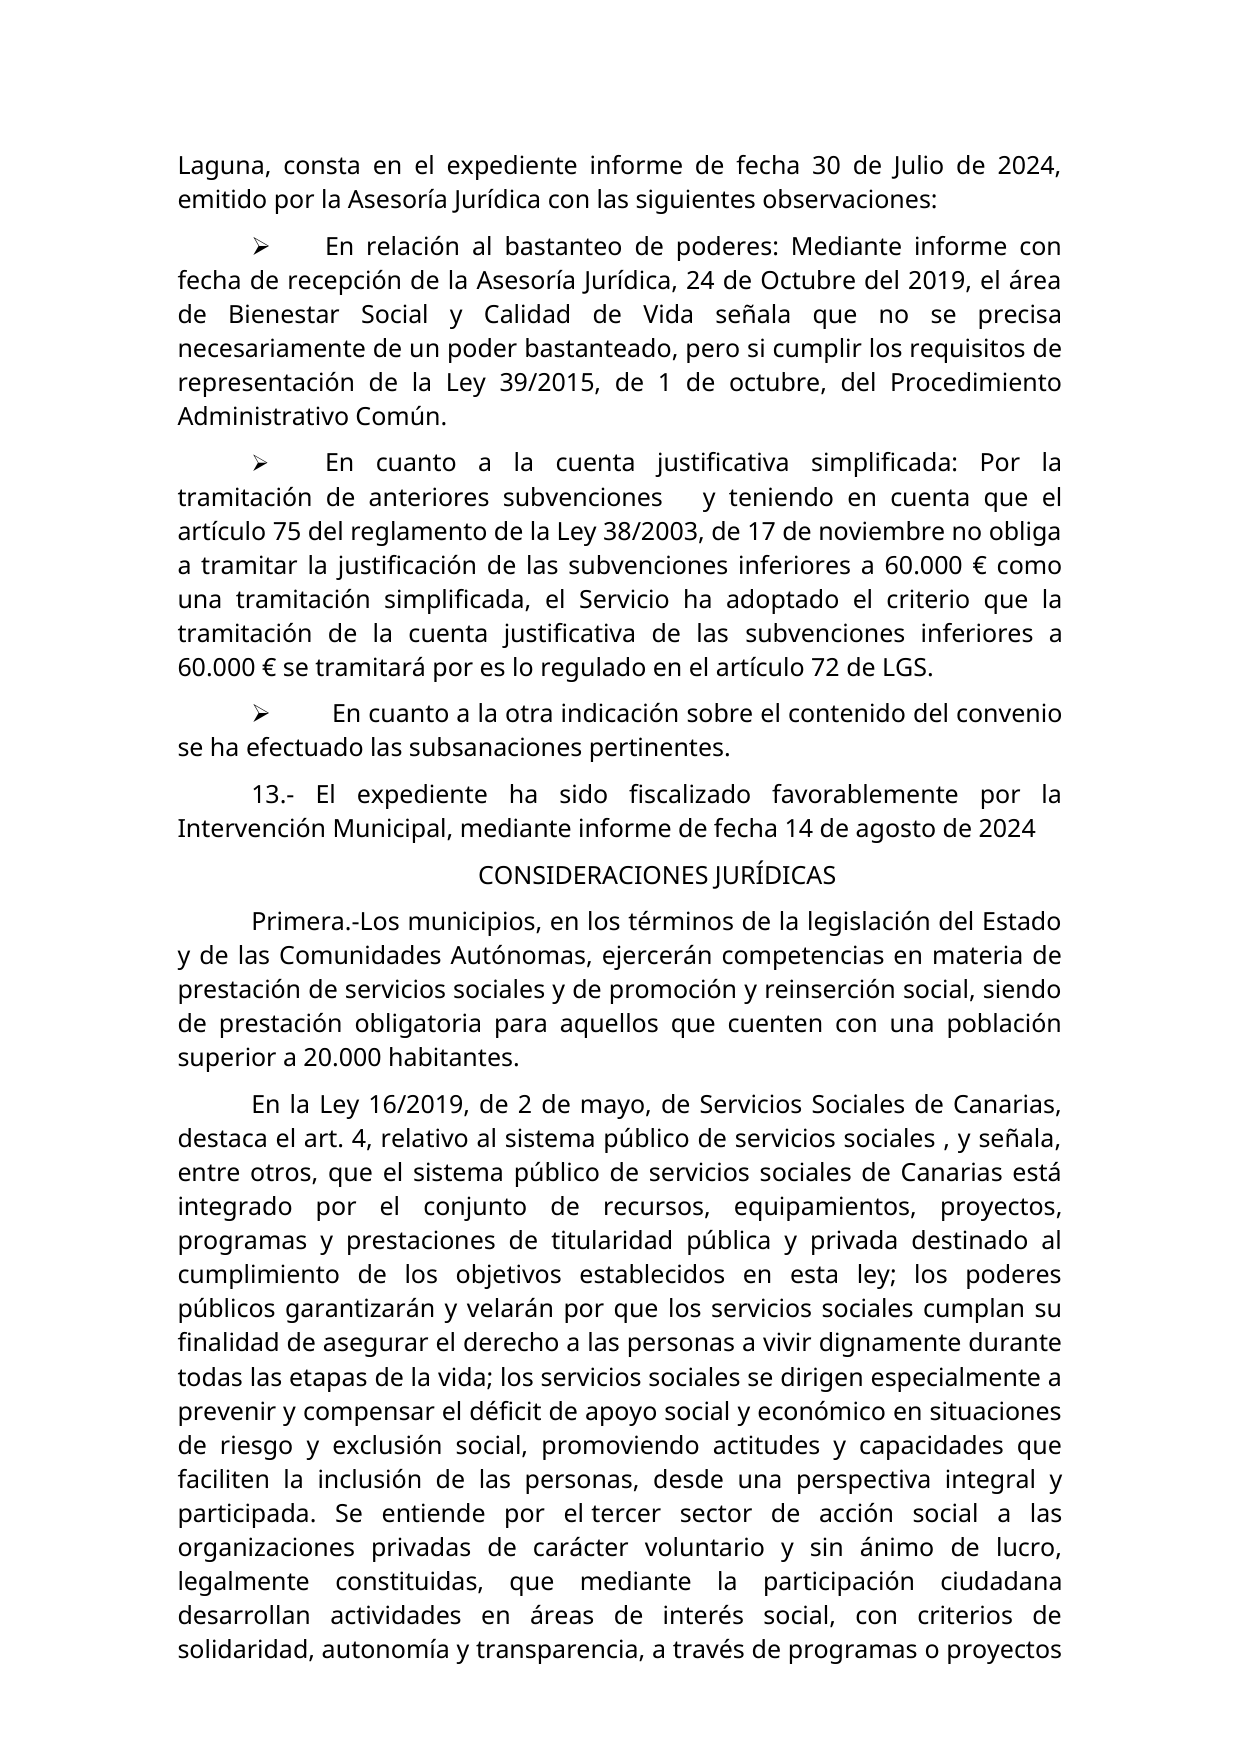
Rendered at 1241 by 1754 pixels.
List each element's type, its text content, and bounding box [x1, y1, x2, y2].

text CONSIDERACIONES JURÍDICAS [177, 857, 1063, 891]
text En la Ley 16/2019, de 2 de mayo, de Servicios Sociales de Canarias, destaca el art. 4, relativo al sistema público de servicios sociales , y señala, entre otros, que el sistema público de servicios sociales de Canarias está integrado por el conjunto de recursos, equipamientos, proyectos, programas y prestaciones de titularidad pública y privada destinado al cumplimiento de los objetivos establecidos en esta ley; los poderes públicos garantizarán y velarán por que los servicios sociales cumplan su finalidad de asegurar el derecho a las personas a vivir dignamente durante todas las etapas de la vida; los servicios sociales se dirigen especialmente a prevenir y compensar el déficit de apoyo social y económico en situaciones de riesgo y exclusión social, promoviendo actitudes y capacidades que faciliten la inclusión de las personas, desde una perspectiva integral y participada. Se entiende por el tercer sector de acción social a las organizaciones privadas de carácter voluntario y sin ánimo de lucro, legalmente constituidas, que mediante la participación ciudadana desarrollan actividades en áreas de interés social, con criterios de solidaridad, autonomía y transparencia, a través de programas o proyectos [177, 1087, 1063, 1666]
list En relación al bastanteo de poderes: Mediante informe con fecha de recepción de la Asesoría Jurídica, 24 de Octubre del 2019, el área de Bienestar Social y Calidad de Vida señala que no se precisa necesariamente de un poder bastanteado, pero si cumplir los requisitos de representación de la Ley 39/2015, de 1 de octubre, del Procedimiento Administrativo Común. [177, 228, 1063, 433]
text Laguna, consta en el expediente informe de fecha 30 de Julio de 2024, emitido por la Asesoría Jurídica con las siguientes observaciones: [177, 148, 1063, 216]
text Primera.-Los municipios, en los términos de la legislación del Estado y de las Comunidades Autónomas, ejercerán competencias en materia de prestación de servicios sociales y de promoción y reinserción social, siendo de prestación obligatoria para aquellos que cuenten con una población superior a 20.000 habitantes. [177, 904, 1063, 1074]
text 13.- El expediente ha sido fiscalizado favorablemente por la Intervención Municipal, mediante informe de fecha 14 de agosto de 2024 [177, 777, 1063, 845]
list En cuanto a la otra indicación sobre el contenido del convenio se ha efectuado las subsanaciones pertinentes. [177, 696, 1063, 764]
list En cuanto a la cuenta justificativa simplificada: Por la tramitación de anteriores subvenciones y teniendo en cuenta que el artículo 75 del reglamento de la Ley 38/2003, de 17 de noviembre no obliga a tramitar la justificación de las subvenciones inferiores a 60.000 € como una tramitación simplificada, el Servicio ha adoptado el criterio que la tramitación de la cuenta justificativa de las subvenciones inferiores a 60.000 € se tramitará por es lo regulado en el artículo 72 de LGS. [177, 445, 1063, 683]
